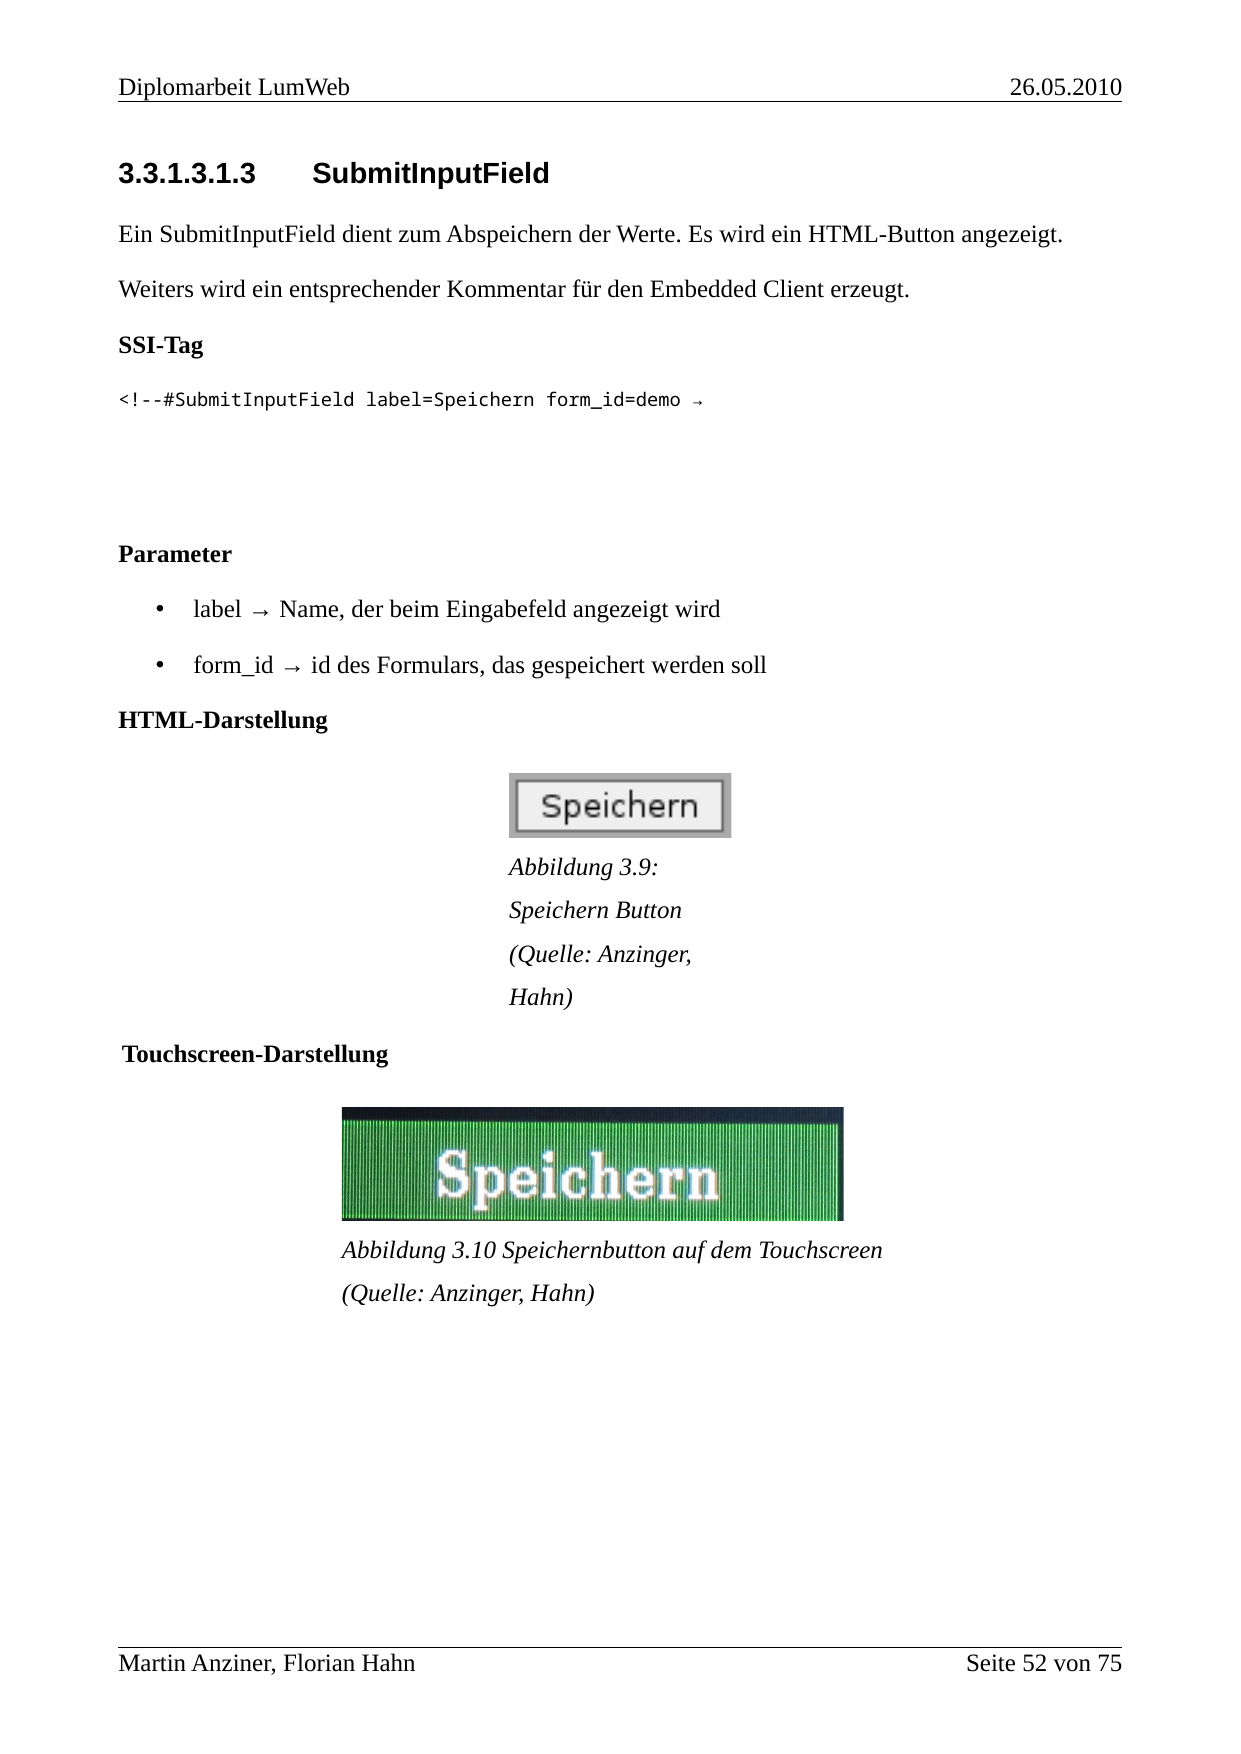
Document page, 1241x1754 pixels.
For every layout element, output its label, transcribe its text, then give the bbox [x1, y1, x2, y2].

text Parameter [118, 539, 1122, 567]
text Abbildung 3.10 Speichernbutton auf dem Touchscreen (Quelle: Anzinger, Hahn) [342, 1107, 898, 1307]
text SSI-Tag [118, 330, 1122, 359]
text <!--#SubmitInputField label=Speichern form_id=demo → [118, 386, 1122, 411]
list form_id → id des Formulars, das gespeichert werden soll [156, 650, 1122, 679]
text Abbildung 3.9: Speichern Button (Quelle: Anzinger, Hahn) [509, 838, 731, 1011]
text Ein SubmitInputField dient zum Abspeichern der Werte. Es wird ein HTML-Button angezeigt. [118, 219, 1122, 248]
text HTML-Darstellung [118, 706, 1122, 734]
picture [509, 773, 732, 838]
subtitle Touchscreen-Darstellung [2, 1039, 1122, 1068]
list label → Name, der beim Eingabefeld angezeigt wird [156, 594, 1122, 623]
text Weiters wird ein entsprechender Kommentar für den Embedded Client erzeugt. [118, 274, 1122, 303]
subtitle SubmitInputField [118, 156, 1122, 190]
